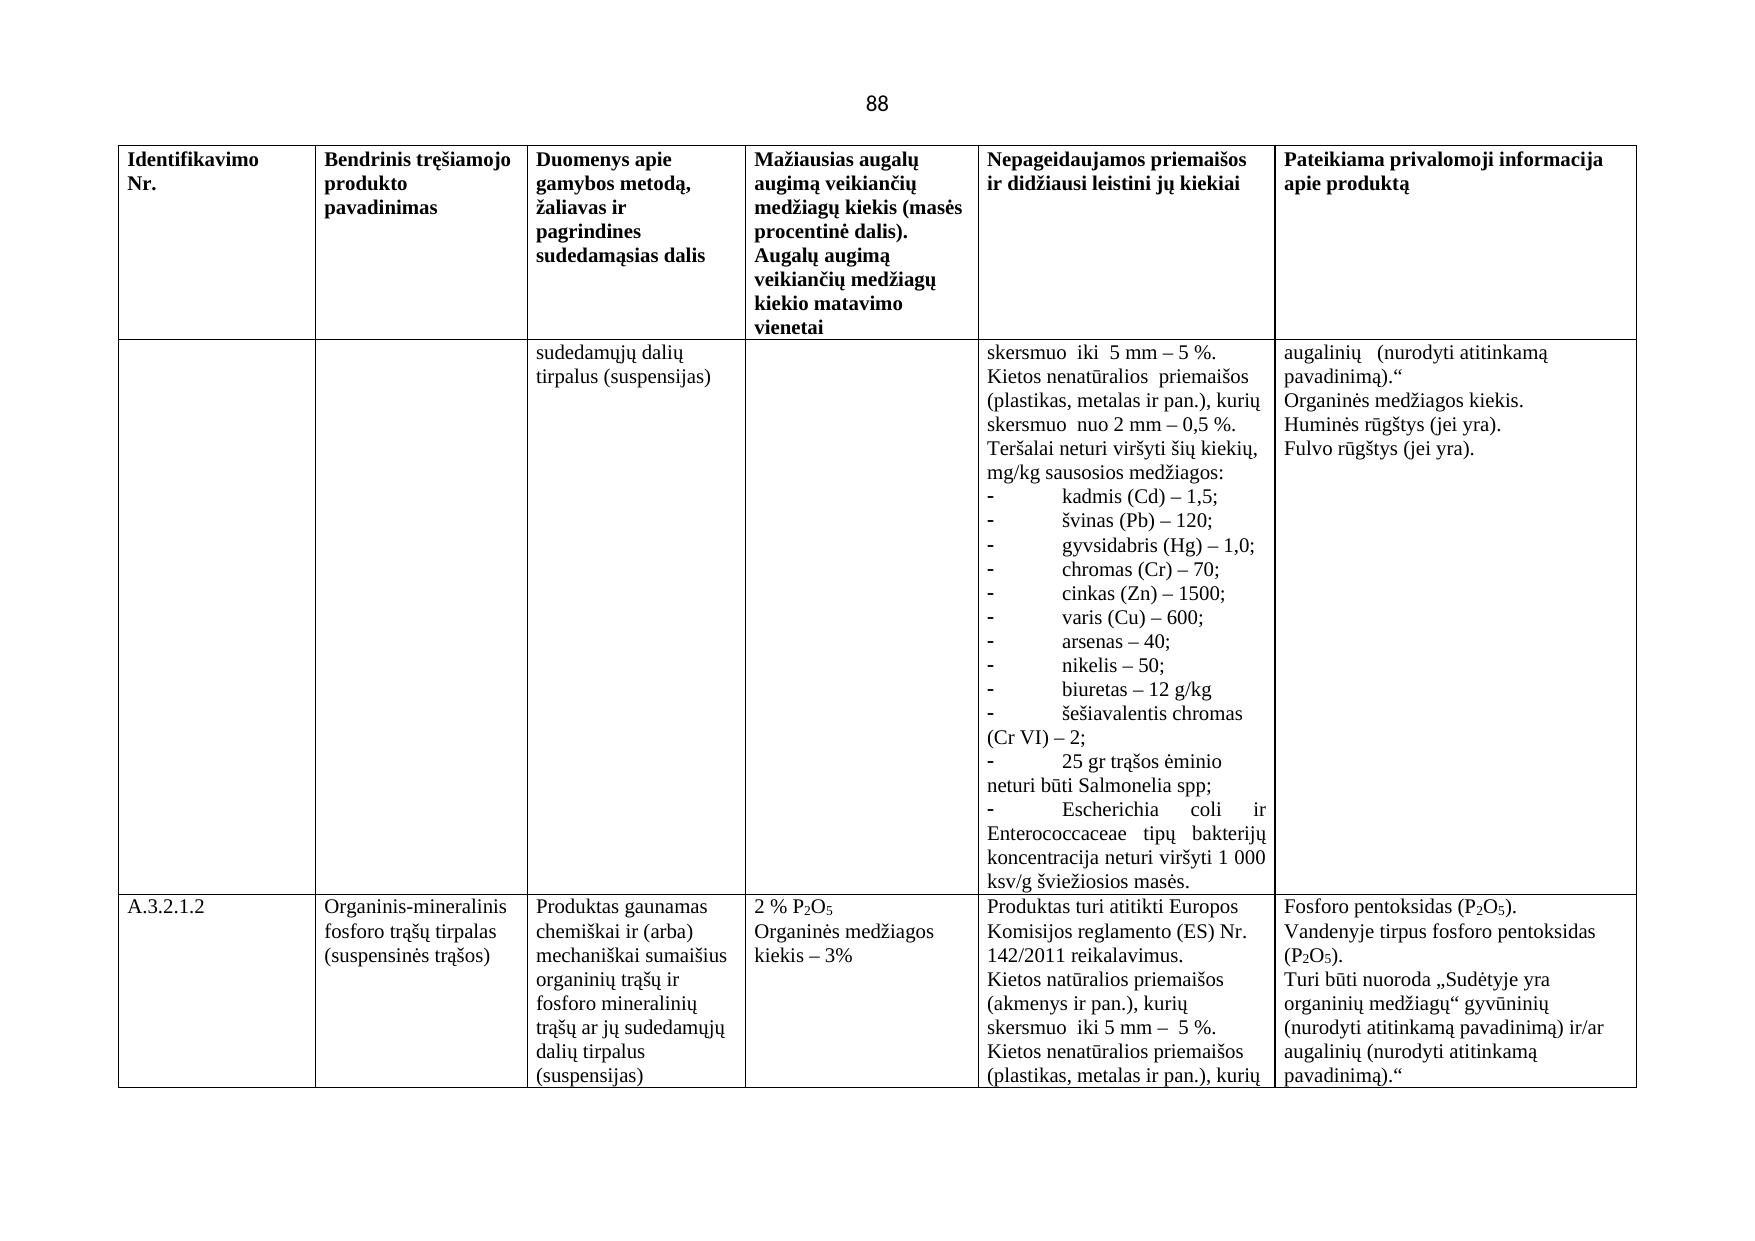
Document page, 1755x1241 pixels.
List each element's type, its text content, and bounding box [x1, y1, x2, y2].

table_cell skersmuo iki 5 mm – 5 %. Kietos nenatūralios priemaišos (plastikas, metalas ir pan.), kurių skersmuo nuo 2 mm – 0,5 %. Teršalai neturi viršyti šių kiekių, mg/kg sausosios medžiagos:  kadmis (Cd) – 1,5;  švinas (Pb) – 120;  gyvsidabris (Hg) – 1,0;  chromas (Cr) – 70;  cinkas (Zn) – 1500;  varis (Cu) – 600;  arsenas – 40;  nikelis – 50;  biuretas – 12 g/kg  šešiavalentis chromas (Cr VI) – 2;  25 gr trąšos ėminio neturi būti Salmonelia spp;  Escherichia coli ir Enterococcaceae tipų bakterijų koncentracija neturi viršyti 1 000 ksv/g šviežiosios masės. [979, 340, 1274, 893]
table_cell 2 % P2O5 Organinės medžiagos kiekis – 3% [746, 895, 978, 1087]
table_cell Produktas gaunamas chemiškai ir (arba) mechaniškai sumaišius organinių trąšų ir fosforo mineralinių trąšų ar jų sudedamųjų dalių tirpalus (suspensijas) [528, 895, 745, 1087]
table_cell [746, 340, 978, 893]
table_header Mažiausias augalų augimą veikiančių medžiagų kiekis (masės procentinė dalis). Augalų augimą veikiančių medžiagų kiekio matavimo vienetai [746, 146, 978, 339]
table_header Pateikiama privalomoji informacija apie produktą [1276, 146, 1636, 339]
table_cell [119, 340, 315, 893]
table_cell Produktas turi atitikti Europos Komisijos reglamento (ES) Nr. 142/2011 reikalavimus. Kietos natūralios priemaišos (akmenys ir pan.), kurių skersmuo iki 5 mm – 5 %. Kietos nenatūralios priemaišos (plastikas, metalas ir pan.), kurių [979, 895, 1274, 1087]
table_cell sudedamųjų dalių tirpalus (suspensijas) [528, 340, 745, 893]
table_cell Fosforo pentoksidas (P2O5). Vandenyje tirpus fosforo pentoksidas (P2O5). Turi būti nuoroda „Sudėtyje yra organinių medžiagų“ gyvūninių (nurodyti atitinkamą pavadinimą) ir/ar augalinių (nurodyti atitinkamą pavadinimą).“ [1276, 895, 1636, 1087]
table_header Identifikavimo Nr. [119, 146, 315, 339]
table_cell Organinis-mineralinis fosforo trąšų tirpalas (suspensinės trąšos) [316, 895, 527, 1087]
table_cell augalinių (nurodyti atitinkamą pavadinimą).“ Organinės medžiagos kiekis. Huminės rūgštys (jei yra). Fulvo rūgštys (jei yra). [1276, 340, 1636, 893]
table_header Nepageidaujamos priemaišos ir didžiausi leistini jų kiekiai [979, 146, 1274, 339]
table_cell [316, 340, 527, 893]
table_header Bendrinis tręšiamojo produkto pavadinimas [316, 146, 527, 339]
table_cell A.3.2.1.2 [119, 895, 315, 1087]
table_header Duomenys apie gamybos metodą, žaliavas ir pagrindines sudedamąsias dalis [528, 146, 745, 339]
